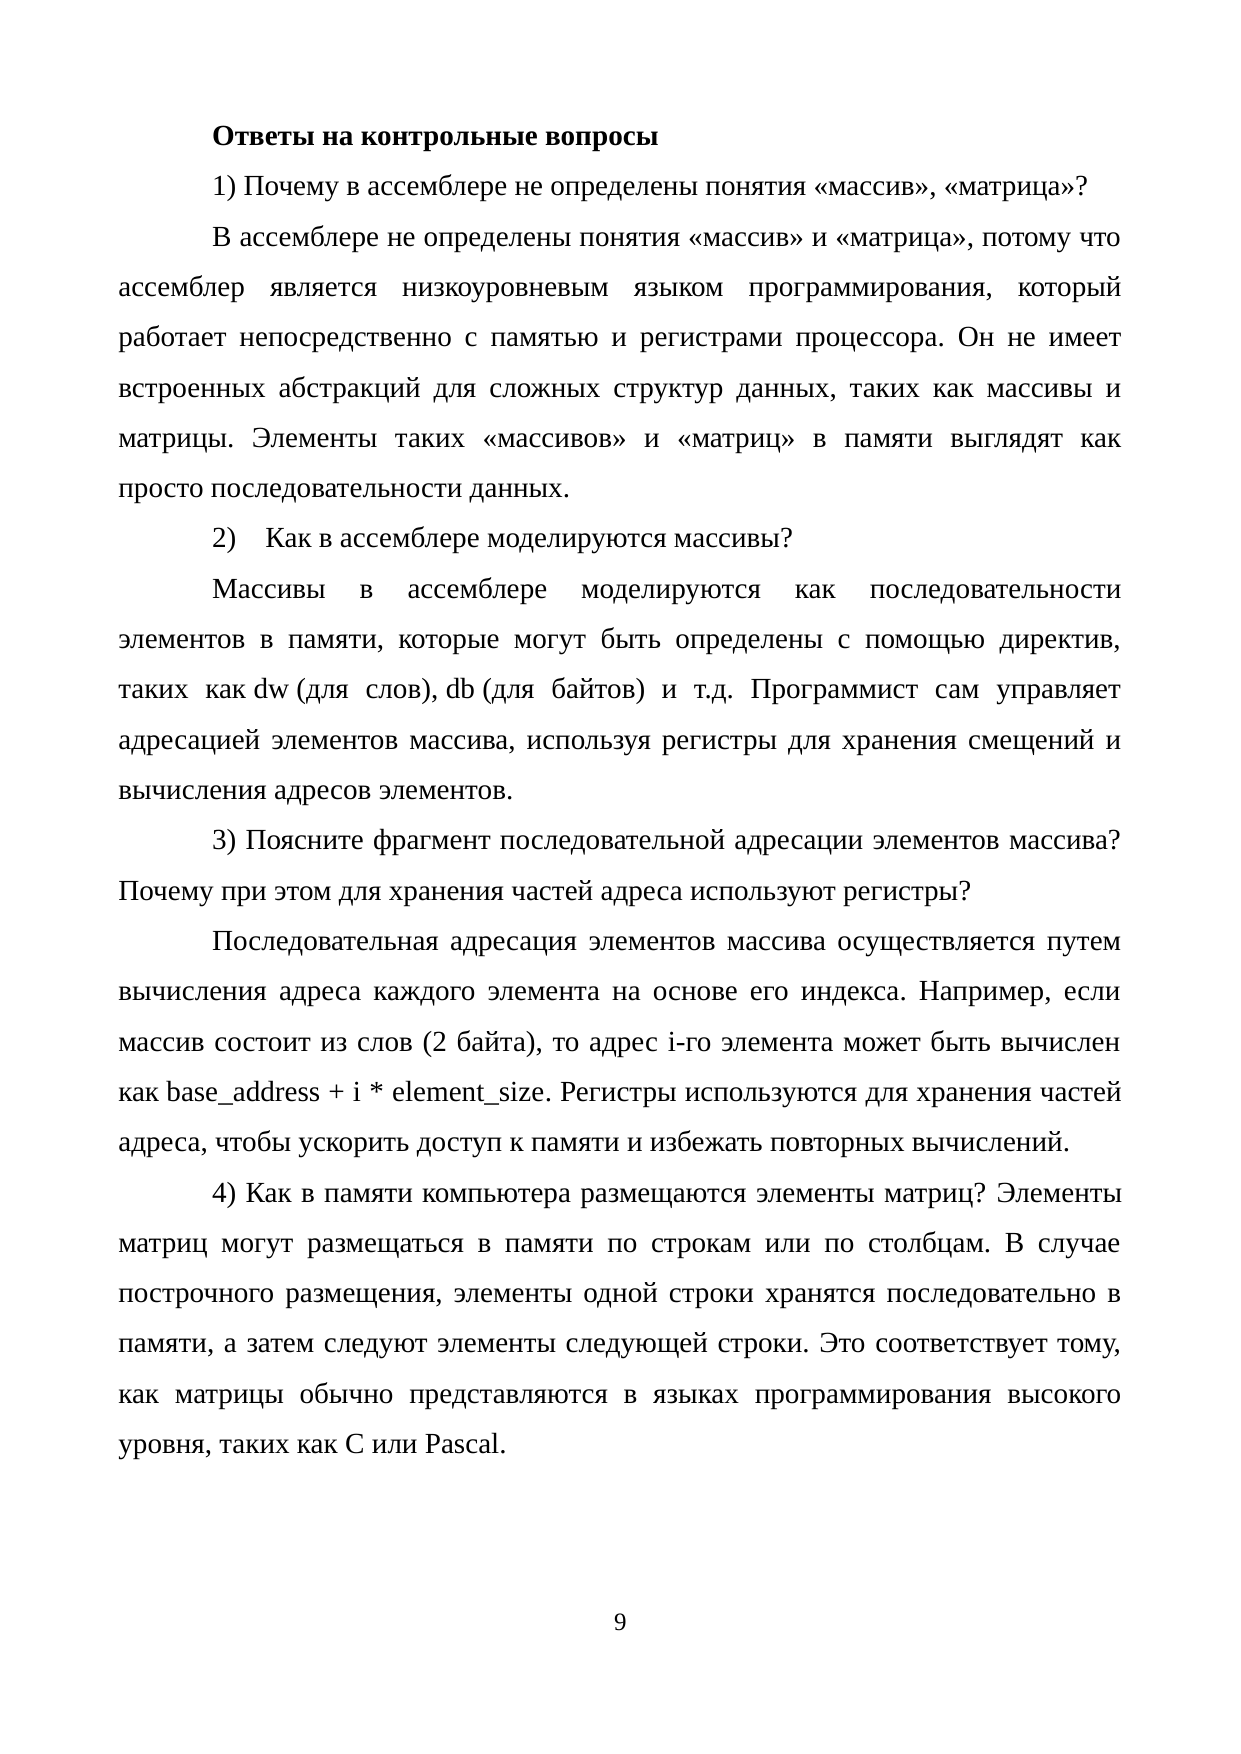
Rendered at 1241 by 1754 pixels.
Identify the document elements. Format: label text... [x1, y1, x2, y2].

subtitle Ответы на контрольные вопросы [118, 118, 1122, 152]
subtitle Массивы в ассемблере моделируются как последовательности элементов в памяти, которые могут быть определены с помощью директив, таких как dw (для слов), db (для байтов) и т.д. Программист сам управляет адресацией элементов массива, используя регистры для хранения смещений и вычисления адресов элементов. [118, 571, 1122, 806]
subtitle 2) Как в ассемблере моделируются массивы? [118, 521, 1122, 554]
subtitle 4) Как в памяти компьютера размещаются элементы матриц? Элементы матриц могут размещаться в памяти по строкам или по столбцам. В случае построчного размещения, элементы одной строки хранятся последовательно в памяти, а затем следуют элементы следующей строки. Это соответствует тому, как матрицы обычно представляются в языках программирования высокого уровня, таких как C или Pascal. [118, 1175, 1122, 1460]
subtitle Последовательная адресация элементов массива осуществляется путем вычисления адреса каждого элемента на основе его индекса. Например, если массив состоит из слов (2 байта), то адрес i-го элемента может быть вычислен как base_address + i * element_size. Регистры используются для хранения частей адреса, чтобы ускорить доступ к памяти и избежать повторных вычислений. [118, 923, 1122, 1158]
subtitle В ассемблере не определены понятия «массив» и «матрица», потому что ассемблер является низкоуровневым языком программирования, который работает непосредственно с памятью и регистрами процессора. Он не имеет встроенных абстракций для сложных структур данных, таких как массивы и матрицы. Элементы таких «массивов» и «матриц» в памяти выглядят как просто последовательности данных. [118, 219, 1122, 504]
subtitle 1) Почему в ассемблере не определены понятия «массив», «матрица»? [118, 168, 1122, 202]
subtitle 3) Поясните фрагмент последовательной адресации элементов массива? Почему при этом для хранения частей адреса используют регистры? [118, 822, 1122, 906]
